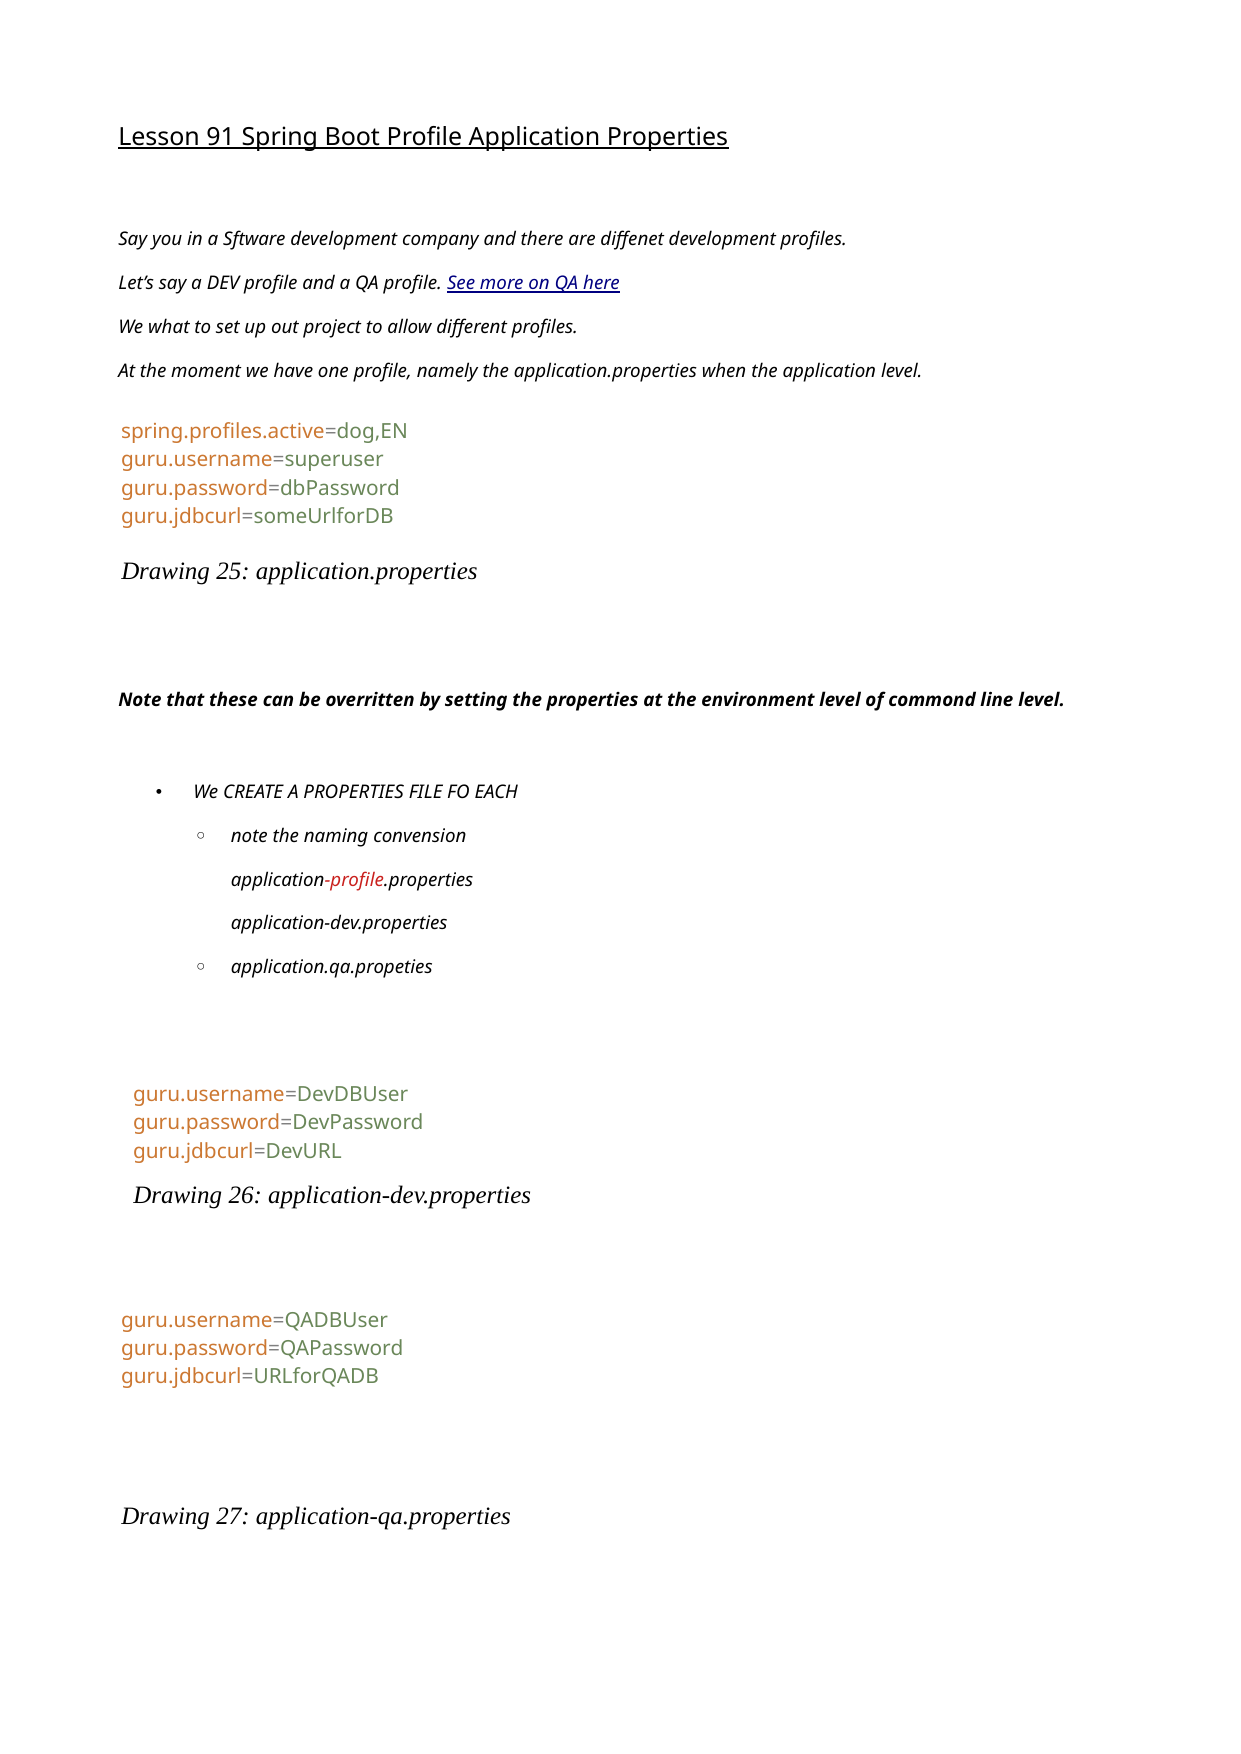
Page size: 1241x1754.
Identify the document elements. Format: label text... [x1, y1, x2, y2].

text We what to set up out project to allow different profiles. [118, 313, 1122, 339]
text Drawing 26: application-dev.properties [133, 1091, 691, 1209]
list application.qa.propeties [193, 953, 1122, 979]
list We CREATE A PROPERTIES FILE FO EACH [156, 778, 1122, 804]
text At the moment we have one profile, namely the application.properties when the application level. [118, 357, 1122, 383]
text Say you in a Sftware development company and there are diffenet development profiles. [118, 226, 1122, 251]
list application-dev.properties [193, 910, 1122, 935]
text Lesson 91 Spring Boot Profile Application Properties [118, 118, 1122, 152]
list note the naming convension [193, 822, 1122, 847]
text Note that these can be overritten by setting the properties at the environment level of commond line level. [118, 687, 1122, 712]
text Drawing 27: application-qa.properties [121, 1317, 717, 1530]
text Let’s say a DEV profile and a QA profile. See more on QA here [118, 269, 1122, 295]
text Drawing 25: application.properties [121, 428, 816, 585]
list application-profile.properties [193, 866, 1122, 891]
